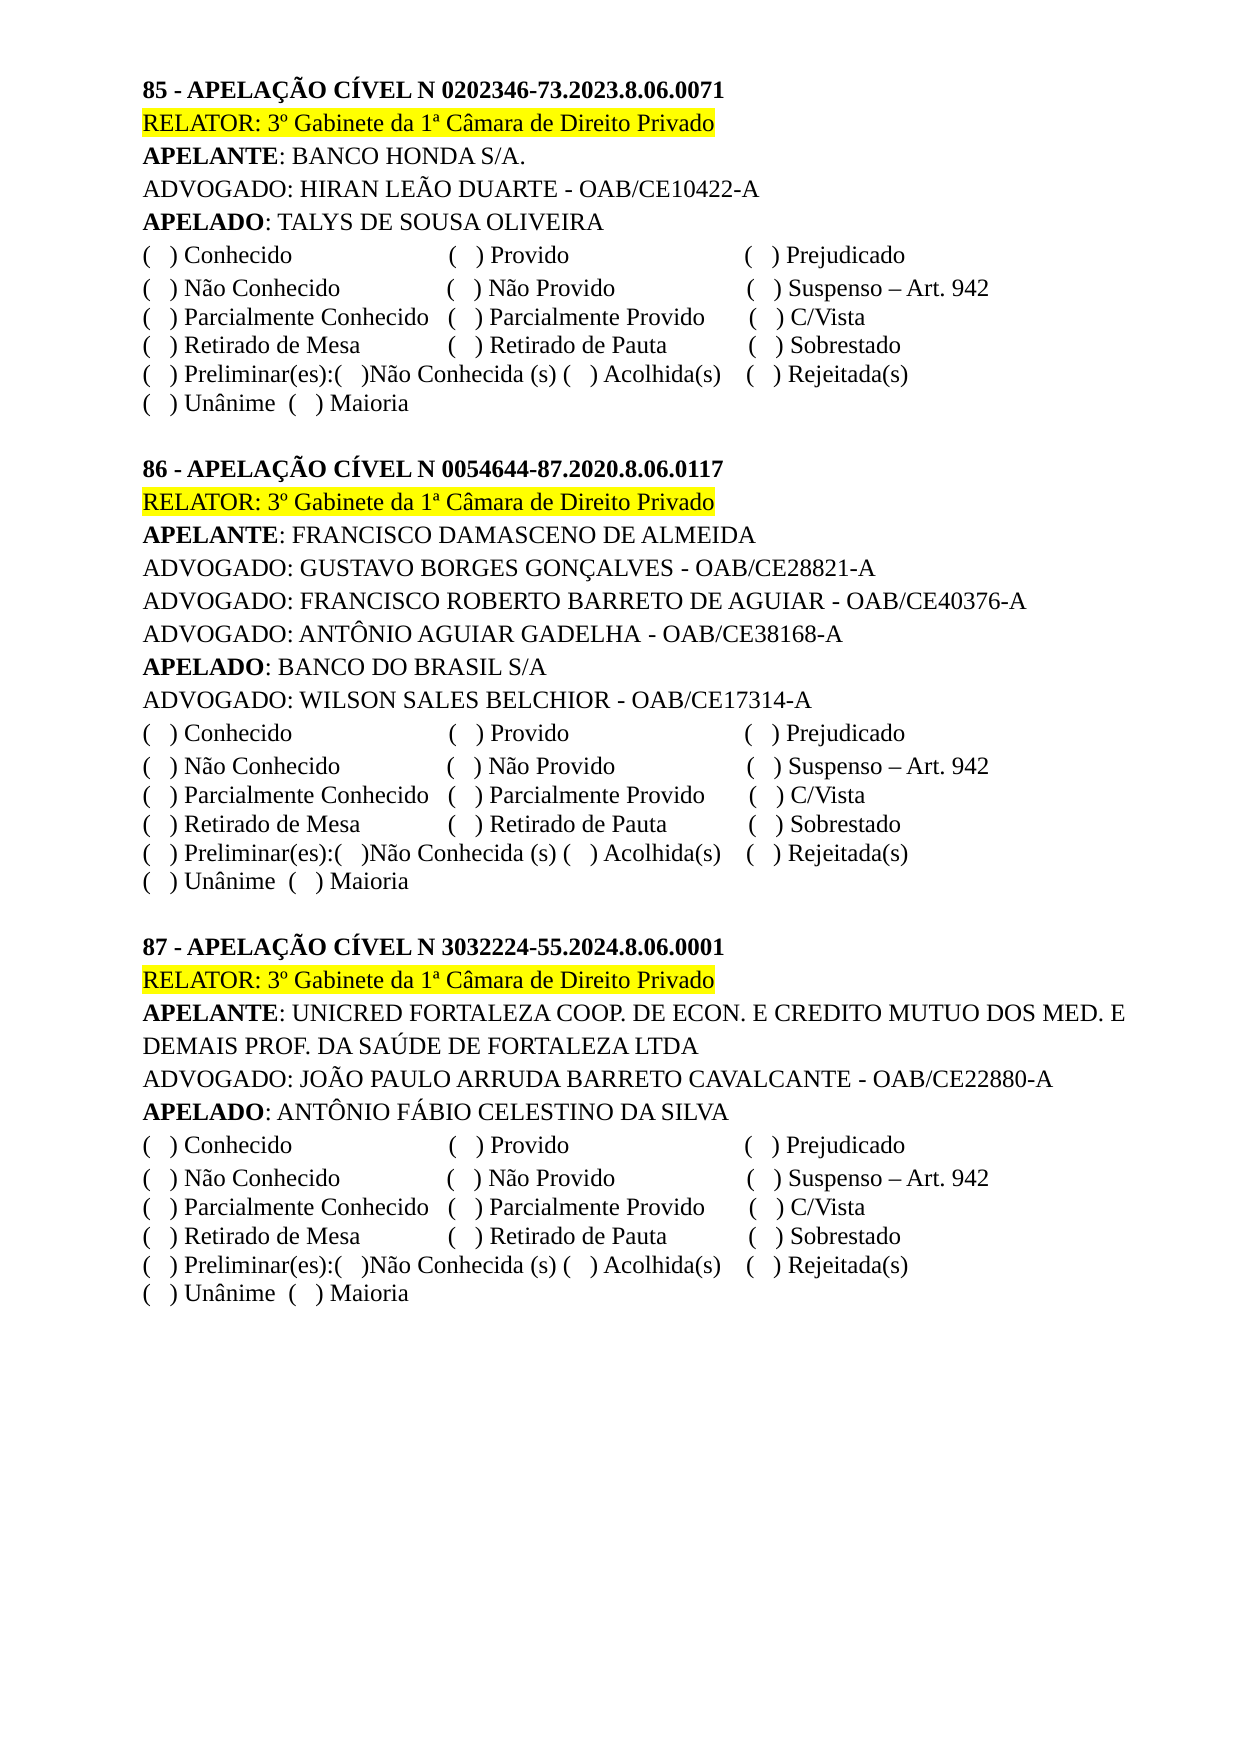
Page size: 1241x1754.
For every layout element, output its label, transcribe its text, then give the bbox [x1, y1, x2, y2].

text ( ) Preliminar(es):( )Não Conhecida (s) ( ) Acolhida(s) ( ) Rejeitada(s) [142, 838, 1141, 866]
text ( ) Parcialmente Conhecido ( ) Parcialmente Provido ( ) C/Vista [142, 780, 1141, 809]
text ( ) Preliminar(es):( )Não Conhecida (s) ( ) Acolhida(s) ( ) Rejeitada(s) [142, 1250, 1141, 1278]
text ( ) Não Conhecido ( ) Não Provido ( ) Suspenso – Art. 942 [142, 751, 1141, 780]
text ( ) Unânime ( ) Maioria [142, 1278, 1141, 1373]
text ( ) Retirado de Mesa ( ) Retirado de Pauta ( ) Sobrestado [142, 809, 1141, 838]
text ( ) Preliminar(es):( )Não Conhecida (s) ( ) Acolhida(s) ( ) Rejeitada(s) [142, 359, 1141, 388]
text 85 - APELAÇÃO CÍVEL N 0202346-73.2023.8.06.0071 RELATOR: 3º Gabinete da 1ª Câmara de Direito Privado APELANTE: BANCO HONDA S/A. ADVOGADO: HIRAN LEÃO DUARTE - OAB/CE10422-A APELADO: TALYS DE SOUSA OLIVEIRA ( ) Conhecido ( ) Provido ( ) Prejudicado [142, 75, 1141, 269]
text ( ) Não Conhecido ( ) Não Provido ( ) Suspenso – Art. 942 [142, 273, 1141, 302]
text ( ) Unânime ( ) Maioria 86 - APELAÇÃO CÍVEL N 0054644-87.2020.8.06.0117 RELATOR: 3º Gabinete da 1ª Câmara de Direito Privado APELANTE: FRANCISCO DAMASCENO DE ALMEIDA ADVOGADO: GUSTAVO BORGES GONÇALVES - OAB/CE28821-A ADVOGADO: FRANCISCO ROBERTO BARRETO DE AGUIAR - OAB/CE40376-A ADVOGADO: ANTÔNIO AGUIAR GADELHA - OAB/CE38168-A APELADO: BANCO DO BRASIL S/A ADVOGADO: WILSON SALES BELCHIOR - OAB/CE17314-A ( ) Conhecido ( ) Provido ( ) Prejudicado [142, 388, 1141, 747]
text ( ) Retirado de Mesa ( ) Retirado de Pauta ( ) Sobrestado [142, 331, 1141, 359]
text ( ) Parcialmente Conhecido ( ) Parcialmente Provido ( ) C/Vista [142, 1192, 1141, 1221]
text ( ) Parcialmente Conhecido ( ) Parcialmente Provido ( ) C/Vista [142, 302, 1141, 331]
text ( ) Retirado de Mesa ( ) Retirado de Pauta ( ) Sobrestado [142, 1221, 1141, 1250]
text ( ) Não Conhecido ( ) Não Provido ( ) Suspenso – Art. 942 [142, 1163, 1141, 1192]
text ( ) Unânime ( ) Maioria 87 - APELAÇÃO CÍVEL N 3032224-55.2024.8.06.0001 RELATOR: 3º Gabinete da 1ª Câmara de Direito Privado APELANTE: UNICRED FORTALEZA COOP. DE ECON. E CREDITO MUTUO DOS MED. E DEMAIS PROF. DA SAÚDE DE FORTALEZA LTDA ADVOGADO: JOÃO PAULO ARRUDA BARRETO CAVALCANTE - OAB/CE22880-A APELADO: ANTÔNIO FÁBIO CELESTINO DA SILVA ( ) Conhecido ( ) Provido ( ) Prejudicado [142, 866, 1141, 1159]
